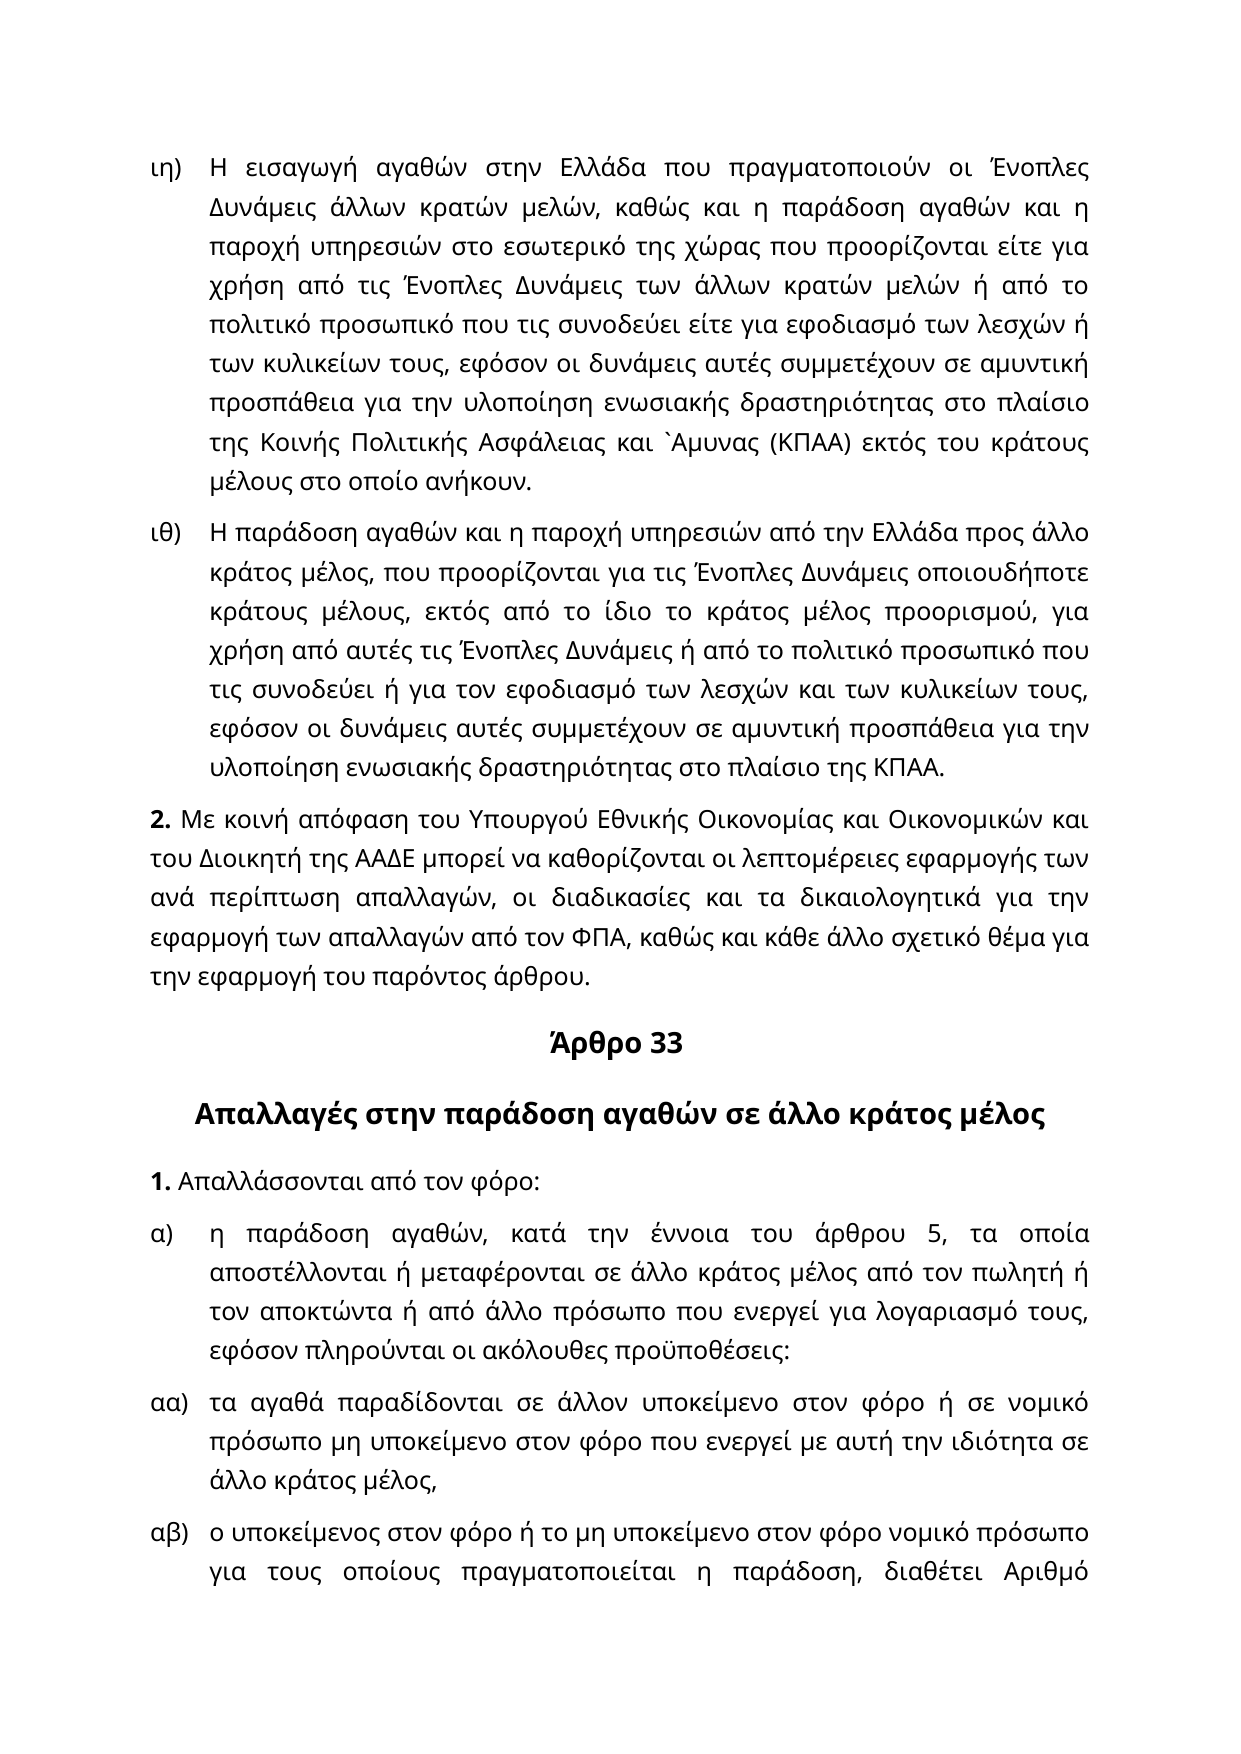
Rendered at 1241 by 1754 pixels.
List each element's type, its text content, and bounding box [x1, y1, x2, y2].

text 1. Απαλλάσσονται από τον φόρο: [150, 1164, 1090, 1198]
list ιθ) Η παράδοση αγαθών και η παροχή υπηρεσιών από την Ελλάδα προς άλλο κράτος μέλος, που προορίζονται για τις Ένοπλες Δυνάμεις οποιουδήποτε κράτους μέλους, εκτός από το ίδιο το κράτος μέλος προορισμού, για χρήση από αυτές τις Ένοπλες Δυνάμεις ή από το πολιτικό προσωπικό που τις συνοδεύει ή για τον εφοδιασμό των λεσχών και των κυλικείων τους, εφόσον οι δυνάμεις αυτές συμμετέχουν σε αμυντική προσπάθεια για την υλοποίηση ενωσιακής δραστηριότητας στο πλαίσιο της ΚΠΑΑ. [150, 515, 1090, 784]
text 2. Με κοινή απόφαση του Υπουργού Εθνικής Οικονομίας και Οικονομικών και του Διοικητή της ΑΑΔΕ μπορεί να καθορίζονται οι λεπτομέρειες εφαρμογής των ανά περίπτωση απαλλαγών, οι διαδικασίες και τα δικαιολογητικά για την εφαρμογή των απαλλαγών από τον ΦΠΑ, καθώς και κάθε άλλο σχετικό θέμα για την εφαρμογή του παρόντος άρθρου. [150, 802, 1090, 992]
list α) η παράδοση αγαθών, κατά την έννοια του άρθρου 5, τα οποία αποστέλλονται ή μεταφέρονται σε άλλο κράτος μέλος από τον πωλητή ή τον αποκτώντα ή από άλλο πρόσωπο που ενεργεί για λογαριασμό τους, εφόσον πληρούνται οι ακόλουθες προϋποθέσεις: [150, 1215, 1090, 1367]
list αα) τα αγαθά παραδίδονται σε άλλον υποκείμενο στον φόρο ή σε νομικό πρόσωπο μη υποκείμενο στον φόρο που ενεργεί με αυτή την ιδιότητα σε άλλο κράτος μέλος, [150, 1384, 1090, 1497]
list ιη) Η εισαγωγή αγαθών στην Ελλάδα που πραγματοποιούν οι Ένοπλες Δυνάμεις άλλων κρατών μελών, καθώς και η παράδοση αγαθών και η παροχή υπηρεσιών στο εσωτερικό της χώρας που προορίζονται είτε για χρήση από τις Ένοπλες Δυνάμεις των άλλων κρατών μελών ή από το πολιτικό προσωπικό που τις συνοδεύει είτε για εφοδιασμό των λεσχών ή των κυλικείων τους, εφόσον οι δυνάμεις αυτές συμμετέχουν σε αμυντική προσπάθεια για την υλοποίηση ενωσιακής δραστηριότητας στο πλαίσιο της Κοινής Πολιτικής Ασφάλειας και `Αμυνας (ΚΠΑΑ) εκτός του κράτους μέλους στο οποίο ανήκουν. [150, 150, 1090, 497]
subtitle Απαλλαγές στην παράδοση αγαθών σε άλλο κράτος μέλος [150, 1093, 1090, 1133]
list αβ) ο υποκείμενος στον φόρο ή το μη υποκείμενο στον φόρο νομικό πρόσωπο για τους οποίους πραγματοποιείται η παράδοση, διαθέτει Αριθμό [150, 1514, 1090, 1588]
subtitle Άρθρο 33 [150, 1022, 1090, 1062]
